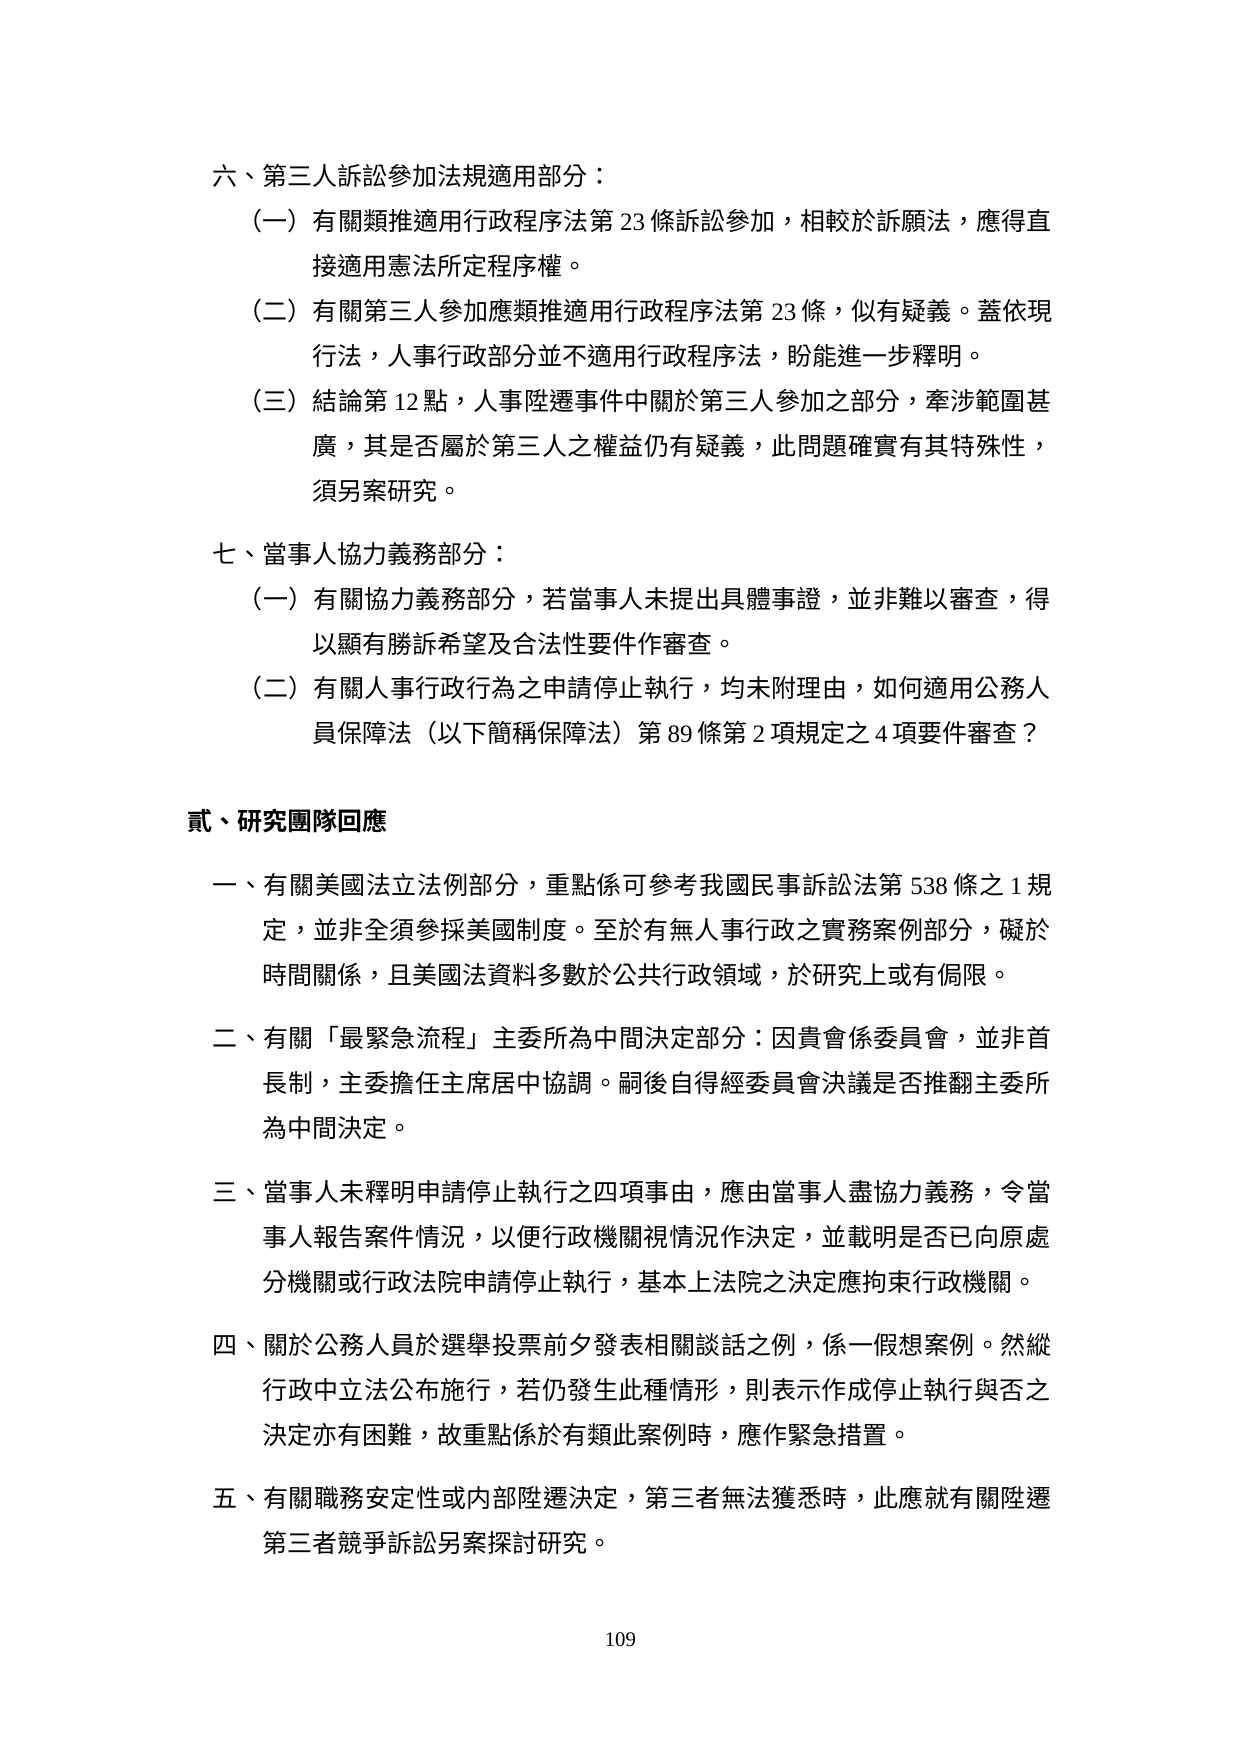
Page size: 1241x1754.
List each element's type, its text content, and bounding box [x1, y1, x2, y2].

text 四、關於公務人員於選舉投票前夕發表相關談話之例，係一假想案例。然縱行政中立法公布施行，若仍發生此種情形，則表示作成停止執行與否之決定亦有困難，故重點係於有類此案例時，應作緊急措置。 [212, 1318, 1053, 1446]
text （三）結論第12點，人事陞遷事件中關於第三人參加之部分，牽涉範圍甚廣，其是否屬於第三人之權益仍有疑義，此問題確實有其特殊性，須另案研究。 [237, 374, 1053, 502]
text （二）有關第三人參加應類推適用行政程序法第23條，似有疑義。蓋依現行法，人事行政部分並不適用行政程序法，盼能進一步釋明。 [237, 284, 1053, 367]
text （一）有關協力義務部分，若當事人未提出具體事證，並非難以審查，得以顯有勝訴希望及合法性要件作審查。 [237, 572, 1053, 655]
text 七、當事人協力義務部分： [212, 527, 1053, 565]
text 六、第三人訴訟參加法規適用部分： [212, 150, 1053, 187]
text 一、有關美國法立法例部分，重點係可參考我國民事訴訟法第538條之1規定，並非全須參採美國制度。至於有無人事行政之實務案例部分，礙於時間關係，且美國法資料多數於公共行政領域，於研究上或有侷限。 [212, 858, 1053, 986]
text 二、有關「最緊急流程」主委所為中間決定部分：因貴會係委員會，並非首長制，主委擔任主席居中協調。嗣後自得經委員會決議是否推翻主委所為中間決定。 [212, 1012, 1053, 1139]
text 貳、研究團隊回應 [187, 795, 1053, 832]
text 五、有關職務安定性或内部陞遷決定，第三者無法獲悉時，此應就有關陞遷第三者競爭訴訟另案探討研究。 [212, 1472, 1053, 1554]
text （一）有關類推適用行政程序法第23條訴訟參加，相較於訴願法，應得直接適用憲法所定程序權。 [237, 195, 1053, 277]
text （二）有關人事行政行為之申請停止執行，均未附理由，如何適用公務人員保障法（以下簡稱保障法）第89條第2項規定之4項要件審查？ [237, 662, 1053, 744]
text 三、當事人未釋明申請停止執行之四項事由，應由當事人盡協力義務，令當事人報告案件情況，以便行政機關視情況作決定，並載明是否已向原處分機關或行政法院申請停止執行，基本上法院之決定應拘束行政機關。 [212, 1165, 1053, 1293]
